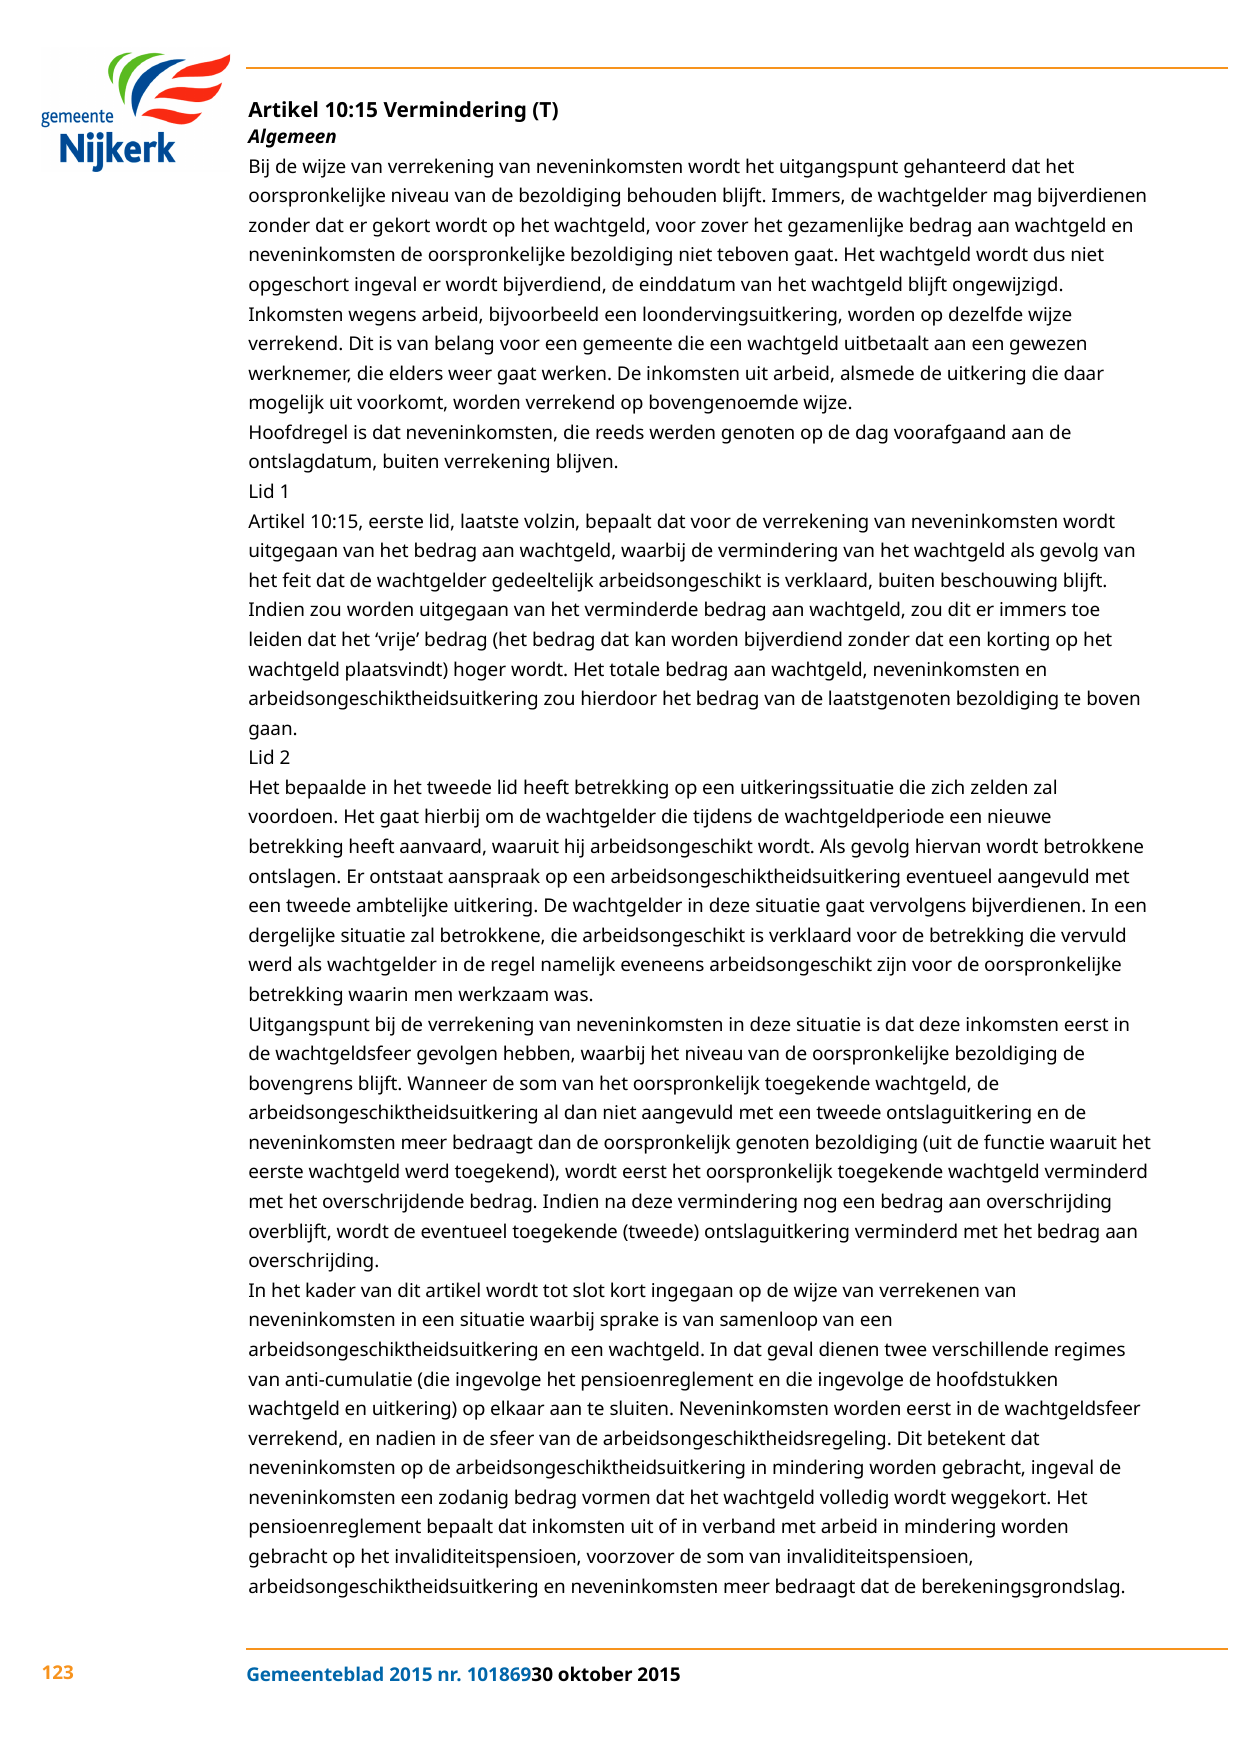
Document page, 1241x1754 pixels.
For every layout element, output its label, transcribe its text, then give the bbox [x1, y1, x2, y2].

text Lid 2 [248, 744, 1152, 770]
text Lid 1 [248, 478, 1152, 504]
picture [41, 47, 231, 172]
text Artikel 10:15, eerste lid, laatste volzin, bepaalt dat voor de verrekening van neveninkomsten wordt uitgegaan van het bedrag aan wachtgeld, waarbij de vermindering van het wachtgeld als gevolg van het feit dat de wachtgelder gedeeltelijk arbeidsongeschikt is verklaard, buiten beschouwing blijft. Indien zou worden uitgegaan van het verminderde bedrag aan wachtgeld, zou dit er immers toe leiden dat het ‘vrije’ bedrag (het bedrag dat kan worden bijverdiend zonder dat een korting op het wachtgeld plaatsvindt) hoger wordt. Het totale bedrag aan wachtgeld, neveninkomsten en arbeidsongeschiktheidsuitkering zou hierdoor het bedrag van de laatstgenoten bezoldiging te boven gaan. [248, 508, 1152, 741]
text Hoofdregel is dat neveninkomsten, die reeds werden genoten op de dag voorafgaand aan de ontslagdatum, buiten verrekening blijven. [248, 419, 1152, 474]
text Uitgangspunt bij de verrekening van neveninkomsten in deze situatie is dat deze inkomsten eerst in de wachtgeldsfeer gevolgen hebben, waarbij het niveau van de oorspronkelijke bezoldiging de bovengrens blijft. Wanneer de som van het oorspronkelijk toegekende wachtgeld, de arbeidsongeschiktheidsuitkering al dan niet aangevuld met een tweede ontslaguitkering en de neveninkomsten meer bedraagt dan de oorspronkelijk genoten bezoldiging (uit de functie waaruit het eerste wachtgeld werd toegekend), wordt eerst het oorspronkelijk toegekende wachtgeld verminderd met het overschrijdende bedrag. Indien na deze vermindering nog een bedrag aan overschrijding overblijft, wordt de eventueel toegekende (tweede) ontslaguitkering verminderd met het bedrag aan overschrijding. [248, 1011, 1152, 1273]
text Inkomsten wegens arbeid, bijvoorbeeld een loondervingsuitkering, worden op dezelfde wijze verrekend. Dit is van belang voor een gemeente die een wachtgeld uitbetaalt aan een gewezen werknemer, die elders weer gaat werken. De inkomsten uit arbeid, alsmede de uitkering die daar mogelijk uit voorkomt, worden verrekend op bovengenoemde wijze. [248, 301, 1152, 415]
text In het kader van dit artikel wordt tot slot kort ingegaan op de wijze van verrekenen van neveninkomsten in een situatie waarbij sprake is van samenloop van een arbeidsongeschiktheidsuitkering en een wachtgeld. In dat geval dienen twee verschillende regimes van anti-cumulatie (die ingevolge het pensioenreglement en die ingevolge de hoofdstukken wachtgeld en uitkering) op elkaar aan te sluiten. Neveninkomsten worden eerst in de wachtgeldsfeer verrekend, en nadien in de sfeer van de arbeidsongeschiktheidsregeling. Dit betekent dat neveninkomsten op de arbeidsongeschiktheidsuitkering in mindering worden gebracht, ingeval de neveninkomsten een zodanig bedrag vormen dat het wachtgeld volledig wordt weggekort. Het pensioenreglement bepaalt dat inkomsten uit of in verband met arbeid in mindering worden gebracht op het invaliditeitspensioen, voorzover de som van invaliditeitspensioen, arbeidsongeschiktheidsuitkering en neveninkomsten meer bedraagt dat de berekeningsgrondslag. [248, 1277, 1152, 1598]
text Algemeen [248, 123, 1152, 149]
text Artikel 10:15 Vermindering (T) [248, 95, 1152, 123]
text Bij de wijze van verrekening van neveninkomsten wordt het uitgangspunt gehanteerd dat het oorspronkelijke niveau van de bezoldiging behouden blijft. Immers, de wachtgelder mag bijverdienen zonder dat er gekort wordt op het wachtgeld, voor zover het gezamenlijke bedrag aan wachtgeld en neveninkomsten de oorspronkelijke bezoldiging niet teboven gaat. Het wachtgeld wordt dus niet opgeschort ingeval er wordt bijverdiend, de einddatum van het wachtgeld blijft ongewijzigd. [248, 153, 1152, 297]
text Het bepaalde in het tweede lid heeft betrekking op een uitkeringssituatie die zich zelden zal voordoen. Het gaat hierbij om de wachtgelder die tijdens de wachtgeldperiode een nieuwe betrekking heeft aanvaard, waaruit hij arbeidsongeschikt wordt. Als gevolg hiervan wordt betrokkene ontslagen. Er ontstaat aanspraak op een arbeidsongeschiktheidsuitkering eventueel aangevuld met een tweede ambtelijke uitkering. De wachtgelder in deze situatie gaat vervolgens bijverdienen. In een dergelijke situatie zal betrokkene, die arbeidsongeschikt is verklaard voor de betrekking die vervuld werd als wachtgelder in de regel namelijk eveneens arbeidsongeschikt zijn voor de oorspronkelijke betrekking waarin men werkzaam was. [248, 774, 1152, 1007]
